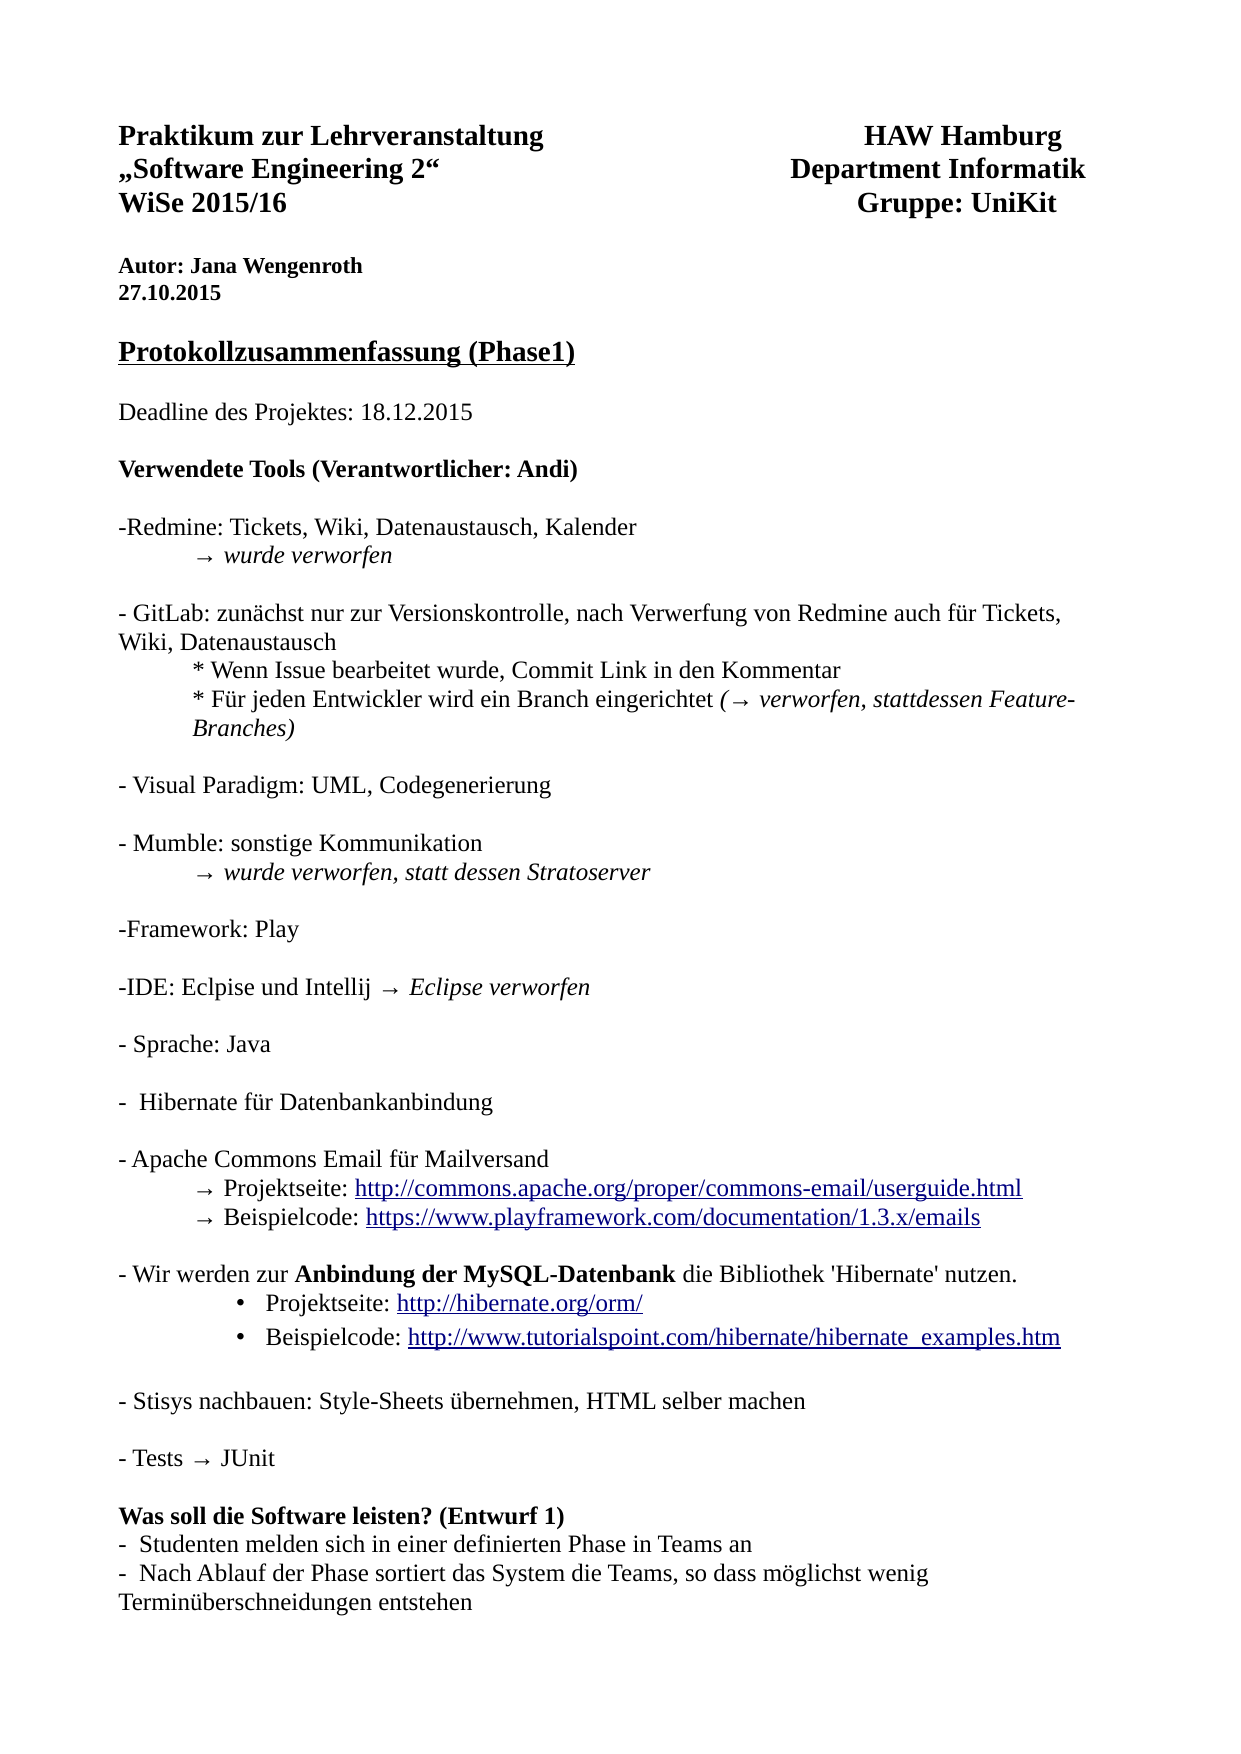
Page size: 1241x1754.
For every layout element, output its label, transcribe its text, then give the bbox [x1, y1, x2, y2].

text → Projektseite: http://commons.apache.org/proper/commons-email/userguide.html [118, 1173, 1122, 1202]
list Beispielcode: http://www.tutorialspoint.com/hibernate/hibernate_examples.htm [236, 1322, 1122, 1351]
text - Mumble: sonstige Kommunikation [118, 828, 1122, 857]
text - Hibernate für Datenbankanbindung [118, 1087, 1122, 1116]
text - Wir werden zur Anbindung der MySQL-Datenbank die Bibliothek 'Hibernate' nutzen. [118, 1259, 1122, 1288]
text -Framework: Play [118, 914, 1122, 943]
text -Redmine: Tickets, Wiki, Datenaustausch, Kalender [118, 512, 1122, 541]
text Protokollzusammenfassung (Phase1) [118, 334, 1122, 368]
text - Visual Paradigm: UML, Codegenerierung [118, 771, 1122, 799]
text - Nach Ablauf der Phase sortiert das System die Teams, so dass möglichst wenig Terminüberschneidungen entstehen [118, 1558, 1122, 1616]
text * Für jeden Entwickler wird ein Branch eingerichtet (→ verworfen, stattdessen Feature- Branches) [118, 684, 1122, 742]
text - GitLab: zunächst nur zur Versionskontrolle, nach Verwerfung von Redmine auch für Tickets, Wiki, Datenaustausch [118, 598, 1122, 656]
text - Stisys nachbauen: Style-Sheets übernehmen, HTML selber machen [118, 1386, 1122, 1414]
text Deadline des Projektes: 18.12.2015 [118, 397, 1122, 426]
text - Sprache: Java [118, 1029, 1122, 1058]
text -IDE: Eclpise und Intellij → Eclipse verworfen [118, 972, 1122, 1001]
text → wurde verworfen, statt dessen Stratoserver [118, 857, 1122, 886]
text - Studenten melden sich in einer definierten Phase in Teams an [118, 1529, 1122, 1558]
text - Apache Commons Email für Mailversand [118, 1144, 1122, 1173]
text - Tests → JUnit [118, 1443, 1122, 1472]
list Projektseite: http://hibernate.org/orm/ [236, 1288, 1122, 1317]
text Verwendete Tools (Verantwortlicher: Andi) [118, 454, 1122, 483]
text → Beispielcode: https://www.playframework.com/documentation/1.3.x/emails [118, 1202, 1122, 1231]
text * Wenn Issue bearbeitet wurde, Commit Link in den Kommentar [118, 656, 1122, 684]
text Was soll die Software leisten? (Entwurf 1) [118, 1501, 1122, 1529]
text → wurde verworfen [118, 541, 1122, 569]
